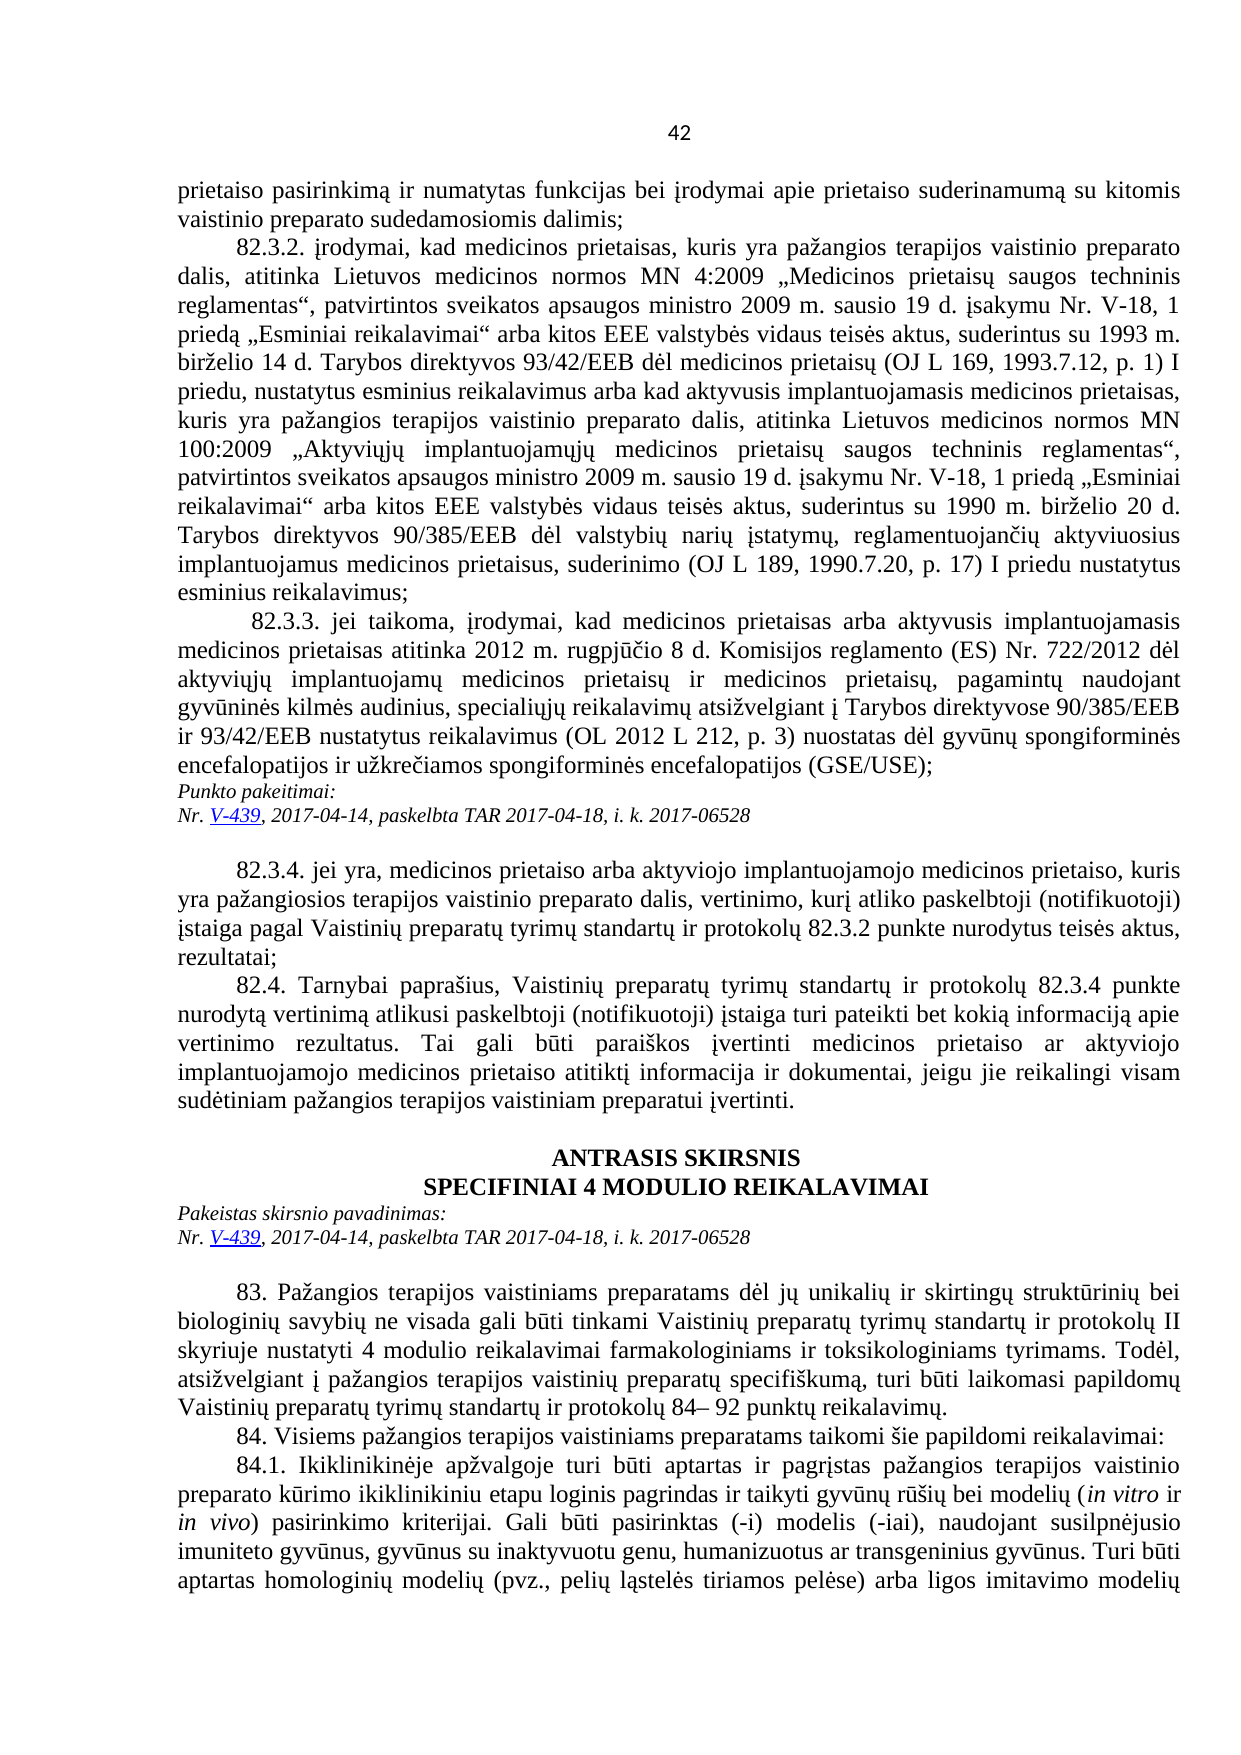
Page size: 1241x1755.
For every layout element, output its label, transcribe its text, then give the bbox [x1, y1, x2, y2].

text prietaiso pasirinkimą ir numatytas funkcijas bei įrodymai apie prietaiso suderinamumą su kitomis vaistinio preparato sudedamosiomis dalimis; [177, 175, 1181, 232]
text Nr. V-439, 2017-04-14, paskelbta TAR 2017-04-18, i. k. 2017-06528 [177, 803, 1181, 827]
text Nr. V-439, 2017-04-14, paskelbta TAR 2017-04-18, i. k. 2017-06528 [177, 1224, 1181, 1249]
text ANTRASIS SKIRSNIS SPECIFINIAI 4 MODULIO REIKALAVIMAI [177, 1143, 1181, 1201]
text 82.3.3. jei taikoma, įrodymai, kad medicinos prietaisas arba aktyvusis implantuojamasis medicinos prietaisas atitinka 2012 m. rugpjūčio 8 d. Komisijos reglamento (ES) Nr. 722/2012 dėl aktyviųjų implantuojamų medicinos prietaisų ir medicinos prietaisų, pagamintų naudojant gyvūninės kilmės audinius, specialiųjų reikalavimų atsižvelgiant į Tarybos direktyvose 90/385/EEB ir 93/42/EEB nustatytus reikalavimus (OL 2012 L 212, p. 3) nuostatas dėl gyvūnų spongiforminės encefalopatijos ir užkrečiamos spongiforminės encefalopatijos (GSE/USE); [177, 606, 1181, 779]
text 82.3.2. įrodymai, kad medicinos prietaisas, kuris yra pažangios terapijos vaistinio preparato dalis, atitinka Lietuvos medicinos normos MN 4:2009 „Medicinos prietaisų saugos techninis reglamentas“, patvirtintos sveikatos apsaugos ministro 2009 m. sausio 19 d. įsakymu Nr. V-18, 1 priedą „Esminiai reikalavimai“ arba kitos EEE valstybės vidaus teisės aktus, suderintus su 1993 m. birželio 14 d. Tarybos direktyvos 93/42/EEB dėl medicinos prietaisų (OJ L 169, 1993.7.12, p. 1) I priedu, nustatytus esminius reikalavimus arba kad aktyvusis implantuojamasis medicinos prietaisas, kuris yra pažangios terapijos vaistinio preparato dalis, atitinka Lietuvos medicinos normos MN 100:2009 „Aktyviųjų implantuojamųjų medicinos prietaisų saugos techninis reglamentas“, patvirtintos sveikatos apsaugos ministro 2009 m. sausio 19 d. įsakymu Nr. V-18, 1 priedą „Esminiai reikalavimai“ arba kitos EEE valstybės vidaus teisės aktus, suderintus su 1990 m. birželio 20 d. Tarybos direktyvos 90/385/EEB dėl valstybių narių įstatymų, reglamentuojančių aktyviuosius implantuojamus medicinos prietaisus, suderinimo (OJ L 189, 1990.7.20, p. 17) I priedu nustatytus esminius reikalavimus; [177, 232, 1181, 606]
text Punkto pakeitimai: [177, 779, 1181, 803]
text 83. Pažangios terapijos vaistiniams preparatams dėl jų unikalių ir skirtingų struktūrinių bei biologinių savybių ne visada gali būti tinkami Vaistinių preparatų tyrimų standartų ir protokolų II skyriuje nustatyti 4 modulio reikalavimai farmakologiniams ir toksikologiniams tyrimams. Todėl, atsižvelgiant į pažangios terapijos vaistinių preparatų specifiškumą, turi būti laikomasi papildomų Vaistinių preparatų tyrimų standartų ir protokolų 84– 92 punktų reikalavimų. [177, 1277, 1181, 1421]
text 82.4. Tarnybai paprašius, Vaistinių preparatų tyrimų standartų ir protokolų 82.3.4 punkte nurodytą vertinimą atlikusi paskelbtoji (notifikuotoji) įstaiga turi pateikti bet kokią informaciją apie vertinimo rezultatus. Tai gali būti paraiškos įvertinti medicinos prietaiso ar aktyviojo implantuojamojo medicinos prietaiso atitiktį informacija ir dokumentai, jeigu jie reikalingi visam sudėtiniam pažangios terapijos vaistiniam preparatui įvertinti. [177, 971, 1181, 1114]
text 84. Visiems pažangios terapijos vaistiniams preparatams taikomi šie papildomi reikalavimai: [177, 1421, 1181, 1450]
text 82.3.4. jei yra, medicinos prietaiso arba aktyviojo implantuojamojo medicinos prietaiso, kuris yra pažangiosios terapijos vaistinio preparato dalis, vertinimo, kurį atliko paskelbtoji (notifikuotoji) įstaiga pagal Vaistinių preparatų tyrimų standartų ir protokolų 82.3.2 punkte nurodytus teisės aktus, rezultatai; [177, 856, 1181, 971]
text 84.1. Ikiklinikinėje apžvalgoje turi būti aptartas ir pagrįstas pažangios terapijos vaistinio preparato kūrimo ikiklinikiniu etapu loginis pagrindas ir taikyti gyvūnų rūšių bei modelių (in vitro ir in vivo) pasirinkimo kriterijai. Gali būti pasirinktas (-i) modelis (-iai), naudojant susilpnėjusio imuniteto gyvūnus, gyvūnus su inaktyvuotu genu, humanizuotus ar transgeninius gyvūnus. Turi būti aptartas homologinių modelių (pvz., pelių ląstelės tiriamos pelėse) arba ligos imitavimo modelių [177, 1450, 1181, 1594]
text Pakeistas skirsnio pavadinimas: [177, 1201, 1181, 1224]
